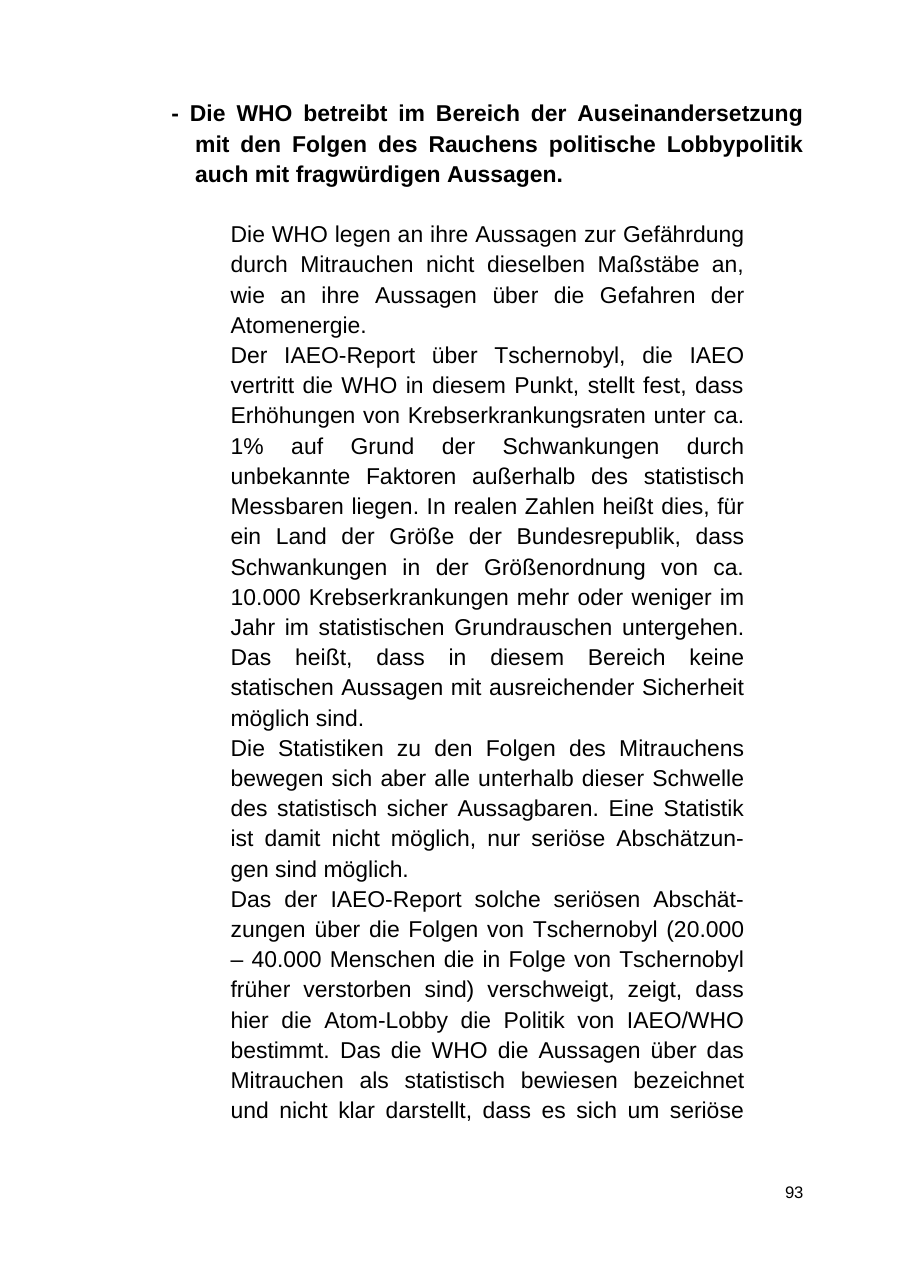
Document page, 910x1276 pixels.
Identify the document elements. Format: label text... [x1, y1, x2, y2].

text Die Statistiken zu den Folgen des Mitrauchens bewegen sich aber alle unterhalb dieser Schwelle des statistisch sicher Aussagbaren. Eine Statistik ist damit nicht möglich, nur seriöse Abschätzun-gen sind möglich. [230, 735, 744, 882]
text Die WHO legen an ihre Aussagen zur Gefährdung durch Mitrauchen nicht dieselben Maßstäbe an, wie an ihre Aussagen über die Gefahren der Atomenergie. [230, 221, 744, 338]
text Der IAEO-Report über Tschernobyl, die IAEO vertritt die WHO in diesem Punkt, stellt fest, dass Erhöhungen von Krebserkrankungsraten unter ca. 1% auf Grund der Schwankungen durch unbekannte Faktoren außerhalb des statistisch Messbaren liegen. In realen Zahlen heißt dies, für ein Land der Größe der Bundesrepublik, dass Schwankungen in der Größenordnung von ca. 10.000 Krebserkrankungen mehr oder weniger im Jahr im statistischen Grundrauschen untergehen. Das heißt, dass in diesem Bereich keine statischen Aussagen mit ausreichender Sicherheit möglich sind. [230, 342, 744, 731]
text Das der IAEO-Report solche seriösen Abschät-zungen über die Folgen von Tschernobyl (20.000 – 40.000 Menschen die in Folge von Tschernobyl früher verstorben sind) verschweigt, zeigt, dass hier die Atom-Lobby die Politik von IAEO/WHO bestimmt. Das die WHO die Aussagen über das Mitrauchen als statistisch bewiesen bezeichnet und nicht klar darstellt, dass es sich um seriöse [230, 886, 744, 1124]
text - Die WHO betreibt im Bereich der Auseinandersetzung mit den Folgen des Rauchens politische Lobbypolitik auch mit fragwürdigen Aussagen. [171, 100, 803, 187]
